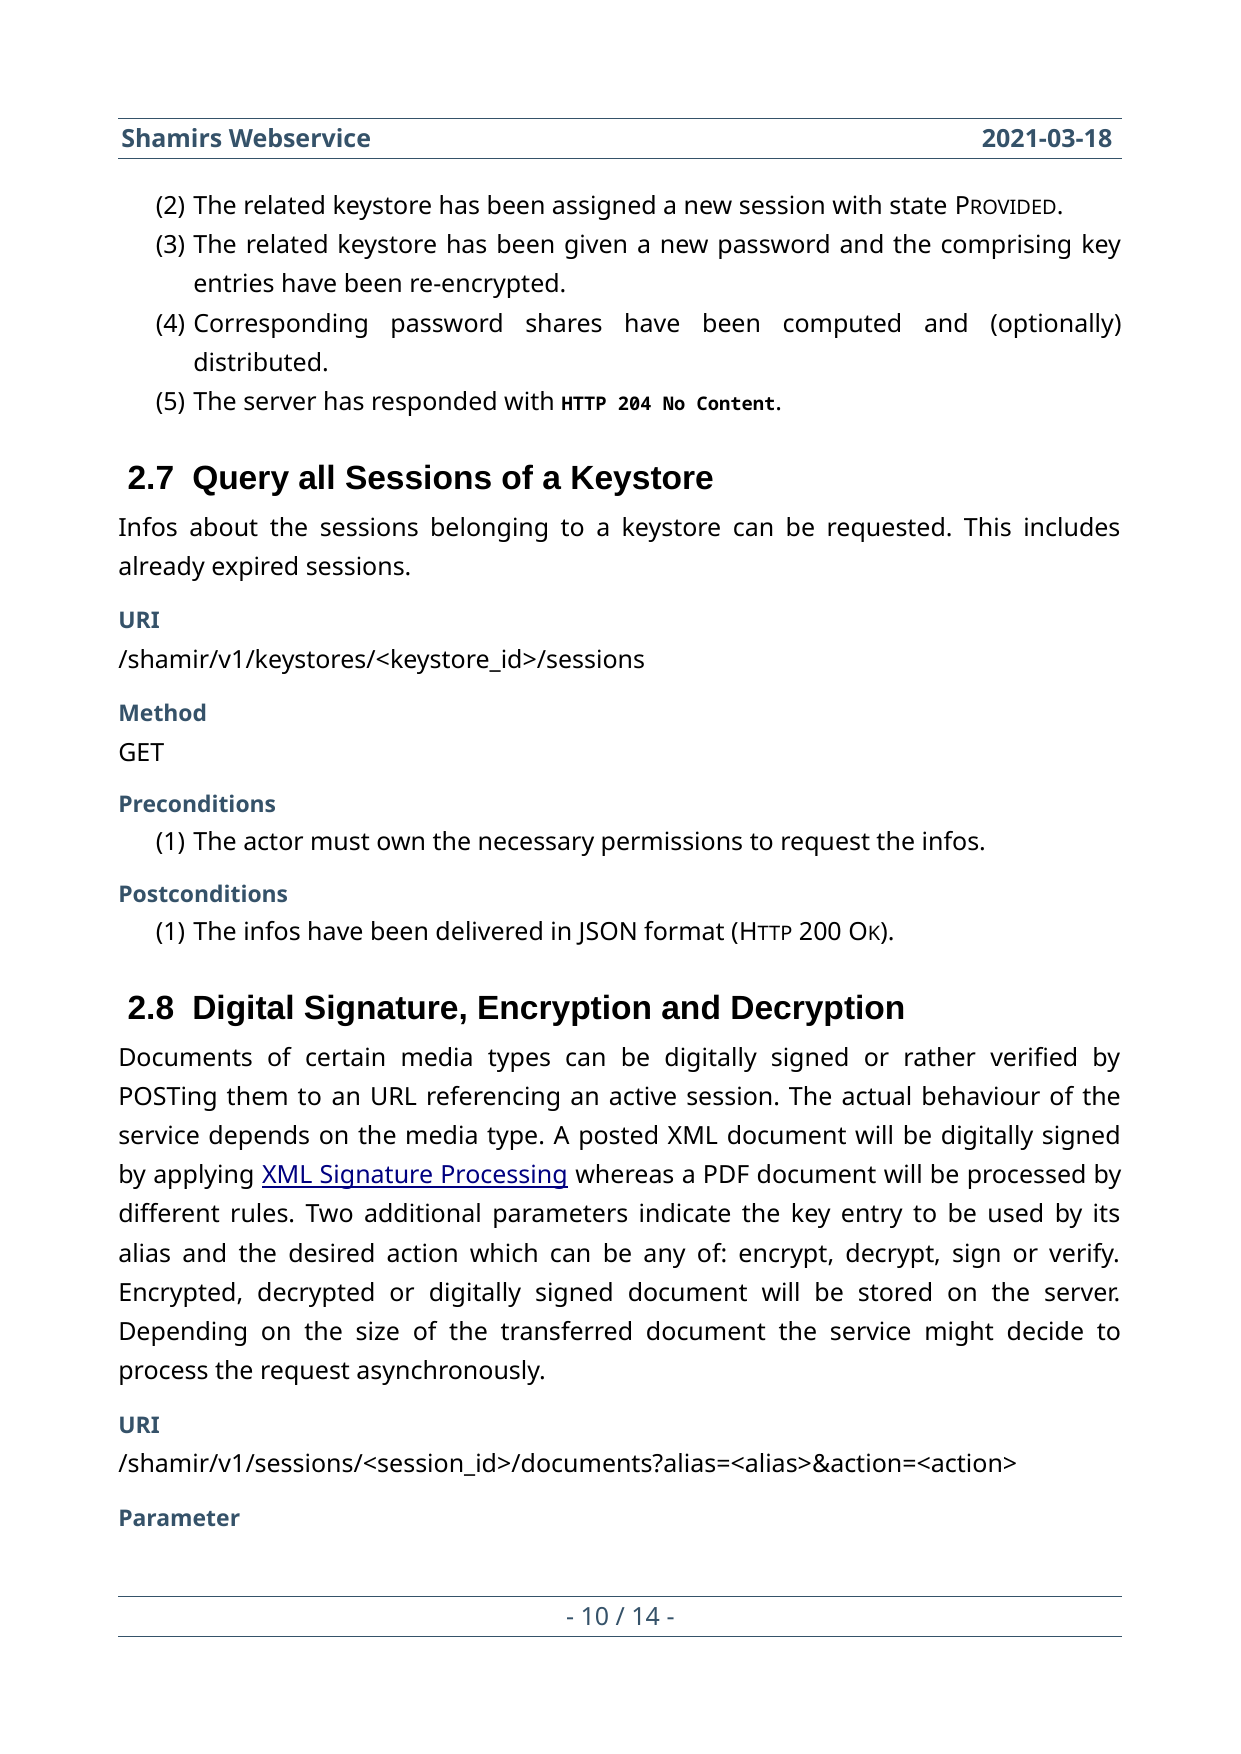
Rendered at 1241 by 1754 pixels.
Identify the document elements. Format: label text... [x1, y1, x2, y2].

text URI [118, 1406, 1122, 1441]
text /shamir/v1/keystores/<keystore_id>/sessions [118, 641, 1122, 675]
text Parameter [118, 1499, 1122, 1533]
text Preconditions [118, 788, 1122, 819]
list The related keystore has been assigned a new session with state Provided. [156, 188, 1122, 222]
list The related keystore has been given a new password and the comprising key entries have been re-encrypted. [156, 227, 1122, 300]
list The server has responded with HTTP 204 No Content. [156, 383, 1122, 418]
subtitle Digital Signature, Encryption and Decryption [118, 988, 1122, 1027]
text Infos about the sessions belonging to a keystore can be requested. This includes already expired sessions. [118, 509, 1122, 582]
subtitle Query all Sessions of a Keystore [118, 458, 1122, 497]
text Postconditions [118, 878, 1122, 909]
text Method [118, 695, 1122, 729]
list The infos have been delivered in JSON format (Http 200 Ok). [156, 914, 1122, 948]
list Corresponding password shares have been computed and (optionally) distributed. [156, 305, 1122, 378]
list The actor must own the necessary permissions to request the infos. [156, 824, 1122, 858]
text /shamir/v1/sessions/<session_id>/documents?alias=<alias>&action=<action> [118, 1446, 1122, 1480]
text GET [118, 734, 1122, 768]
text Documents of certain media types can be digitally signed or rather verified by POSTing them to an URL referencing an active session. The actual behaviour of the service depends on the media type. A posted XML document will be digitally signed by applying XML Signature Processing whereas a PDF document will be processed by different rules. Two additional parameters indicate the key entry to be used by its alias and the desired action which can be any of: encrypt, decrypt, sign or verify. Encrypted, decrypted or digitally signed document will be stored on the server. Depending on the size of the transferred document the service might decide to process the request asynchronously. [118, 1039, 1122, 1387]
text URI [118, 602, 1122, 636]
